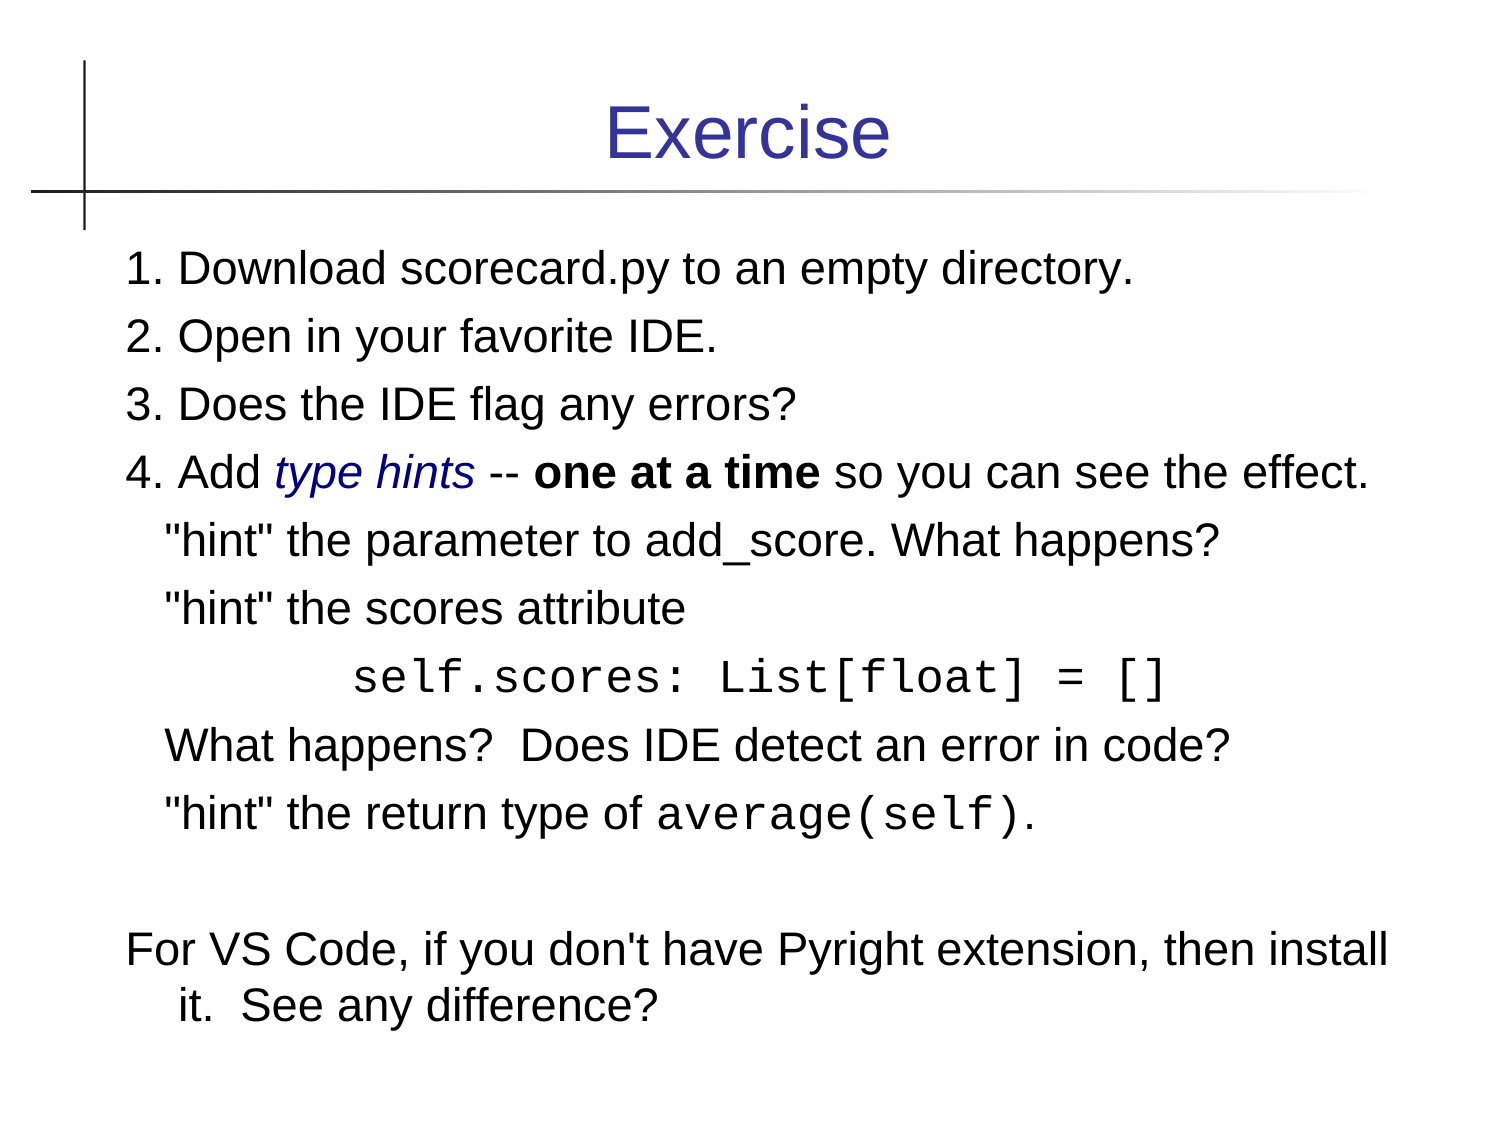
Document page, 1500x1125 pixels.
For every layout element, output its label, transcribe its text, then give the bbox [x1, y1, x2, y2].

list 1. Download scorecard.py to an empty directory. 2. Open in your favorite IDE. 3. Does the IDE flag any errors? 4. Add type hints -- one at a time so you can see the effect. "hint" the parameter to add_score. What happens? "hint" the scores attribute self.scores: List[float] = [] What happens? Does IDE detect an error in code? "hint" the return type of average(self). For VS Code, if you don't have Pyright extension, then install it. See any difference? [110, 229, 1408, 1051]
title Exercise [100, 42, 1397, 182]
